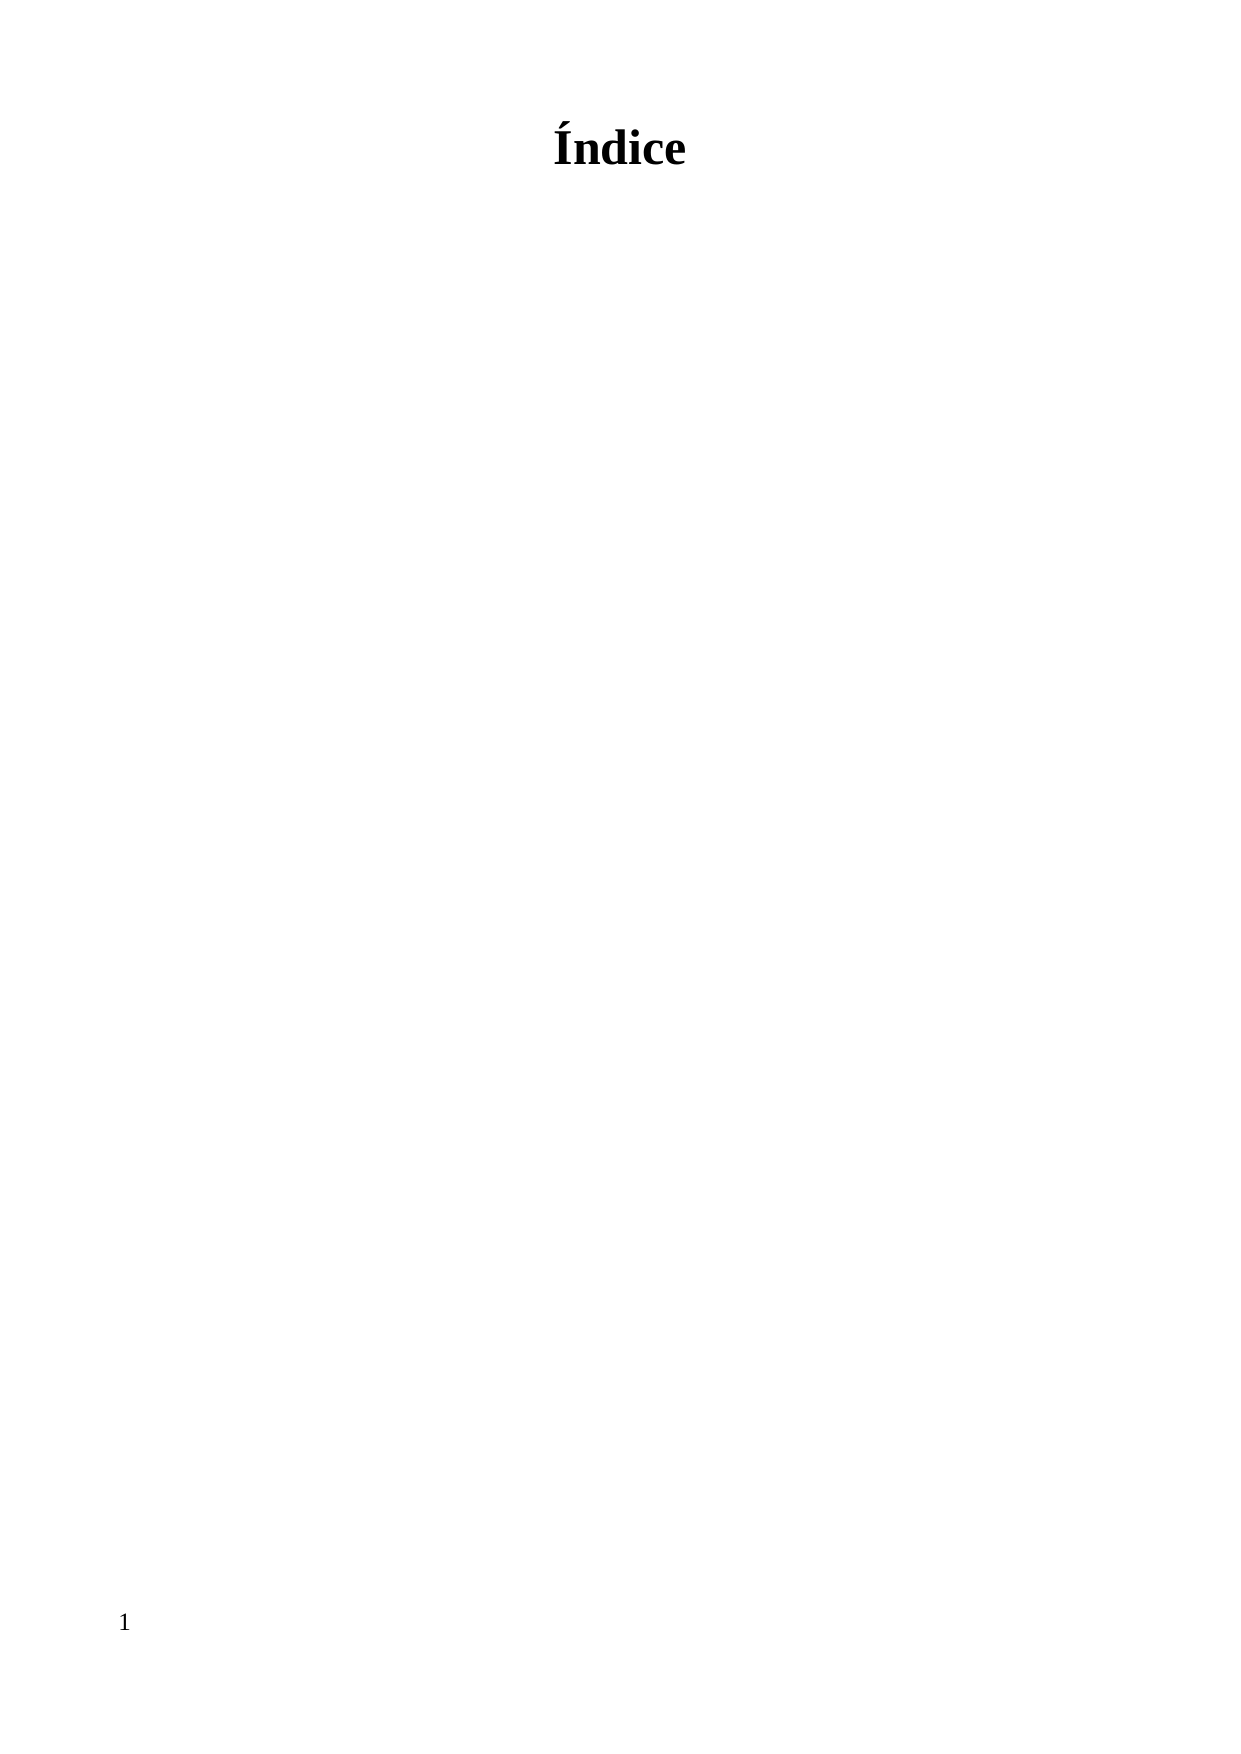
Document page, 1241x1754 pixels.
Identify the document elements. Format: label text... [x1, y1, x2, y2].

text Índice [118, 118, 1122, 176]
